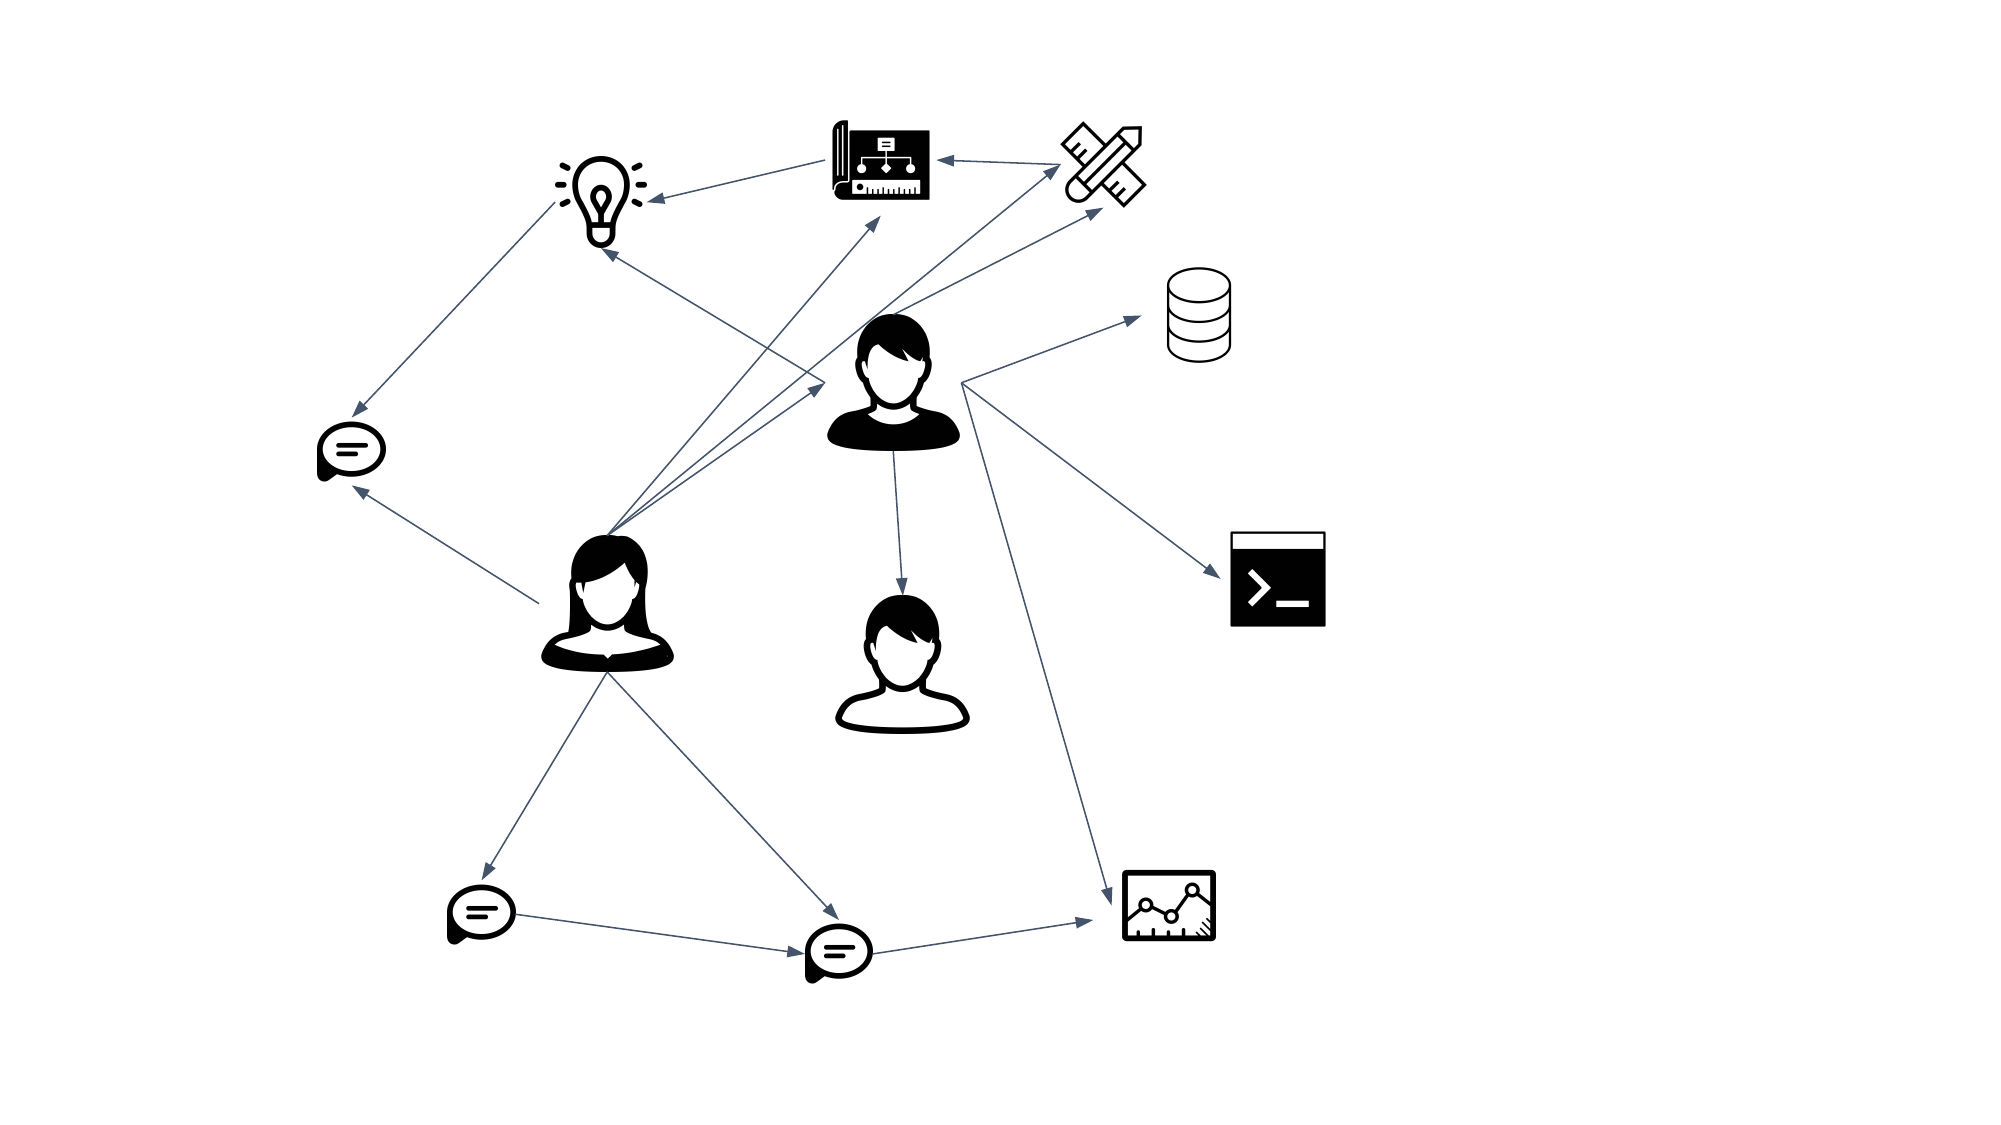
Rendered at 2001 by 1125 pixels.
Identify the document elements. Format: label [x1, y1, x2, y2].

picture [825, 104, 937, 216]
picture [1060, 121, 1147, 208]
picture [805, 920, 873, 988]
picture [555, 156, 647, 249]
picture [539, 535, 676, 672]
picture [825, 314, 962, 451]
picture [1141, 258, 1257, 373]
picture [825, 314, 875, 355]
picture [447, 880, 516, 949]
picture [1111, 848, 1227, 964]
picture [833, 595, 972, 734]
picture [1220, 521, 1336, 637]
picture [317, 417, 386, 486]
